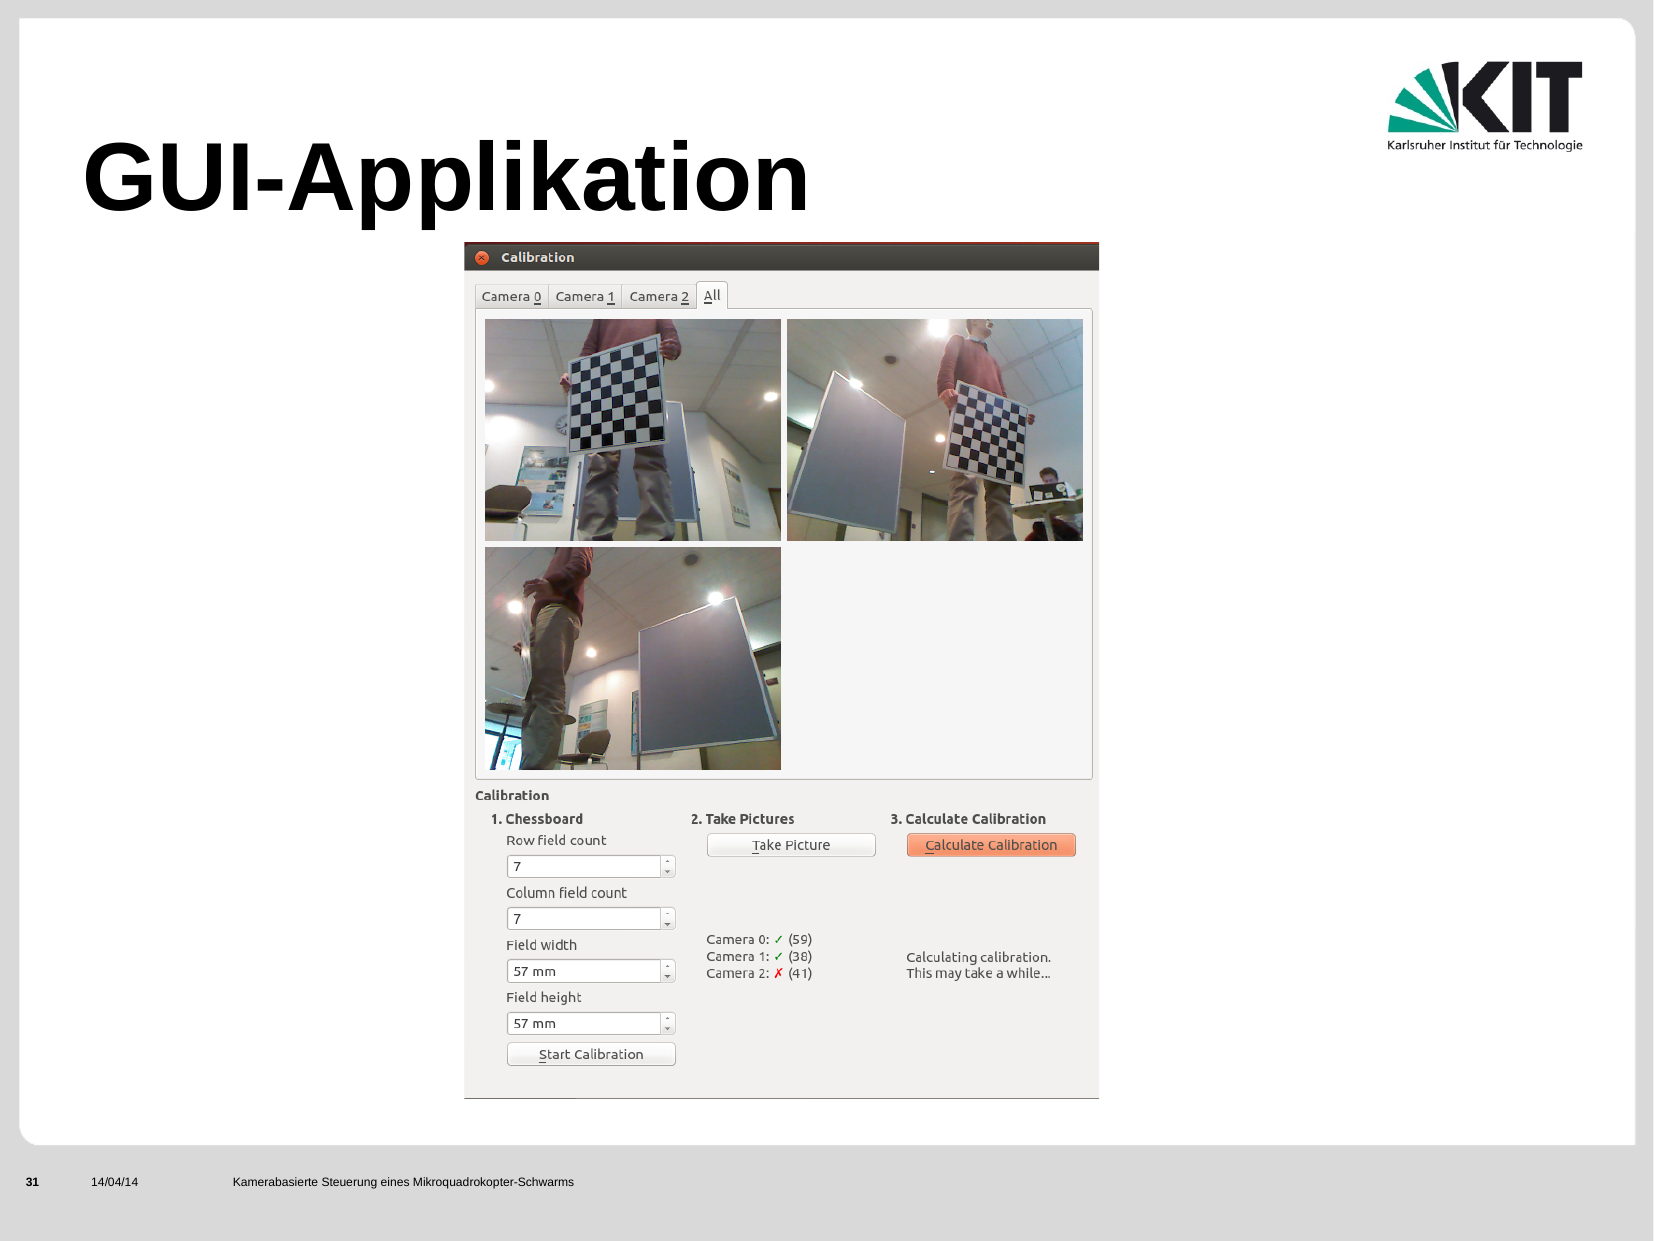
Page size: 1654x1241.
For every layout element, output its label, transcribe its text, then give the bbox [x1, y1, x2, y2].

picture [0, 0, 1654, 1241]
title GUI-Applikation [82, 49, 1571, 257]
